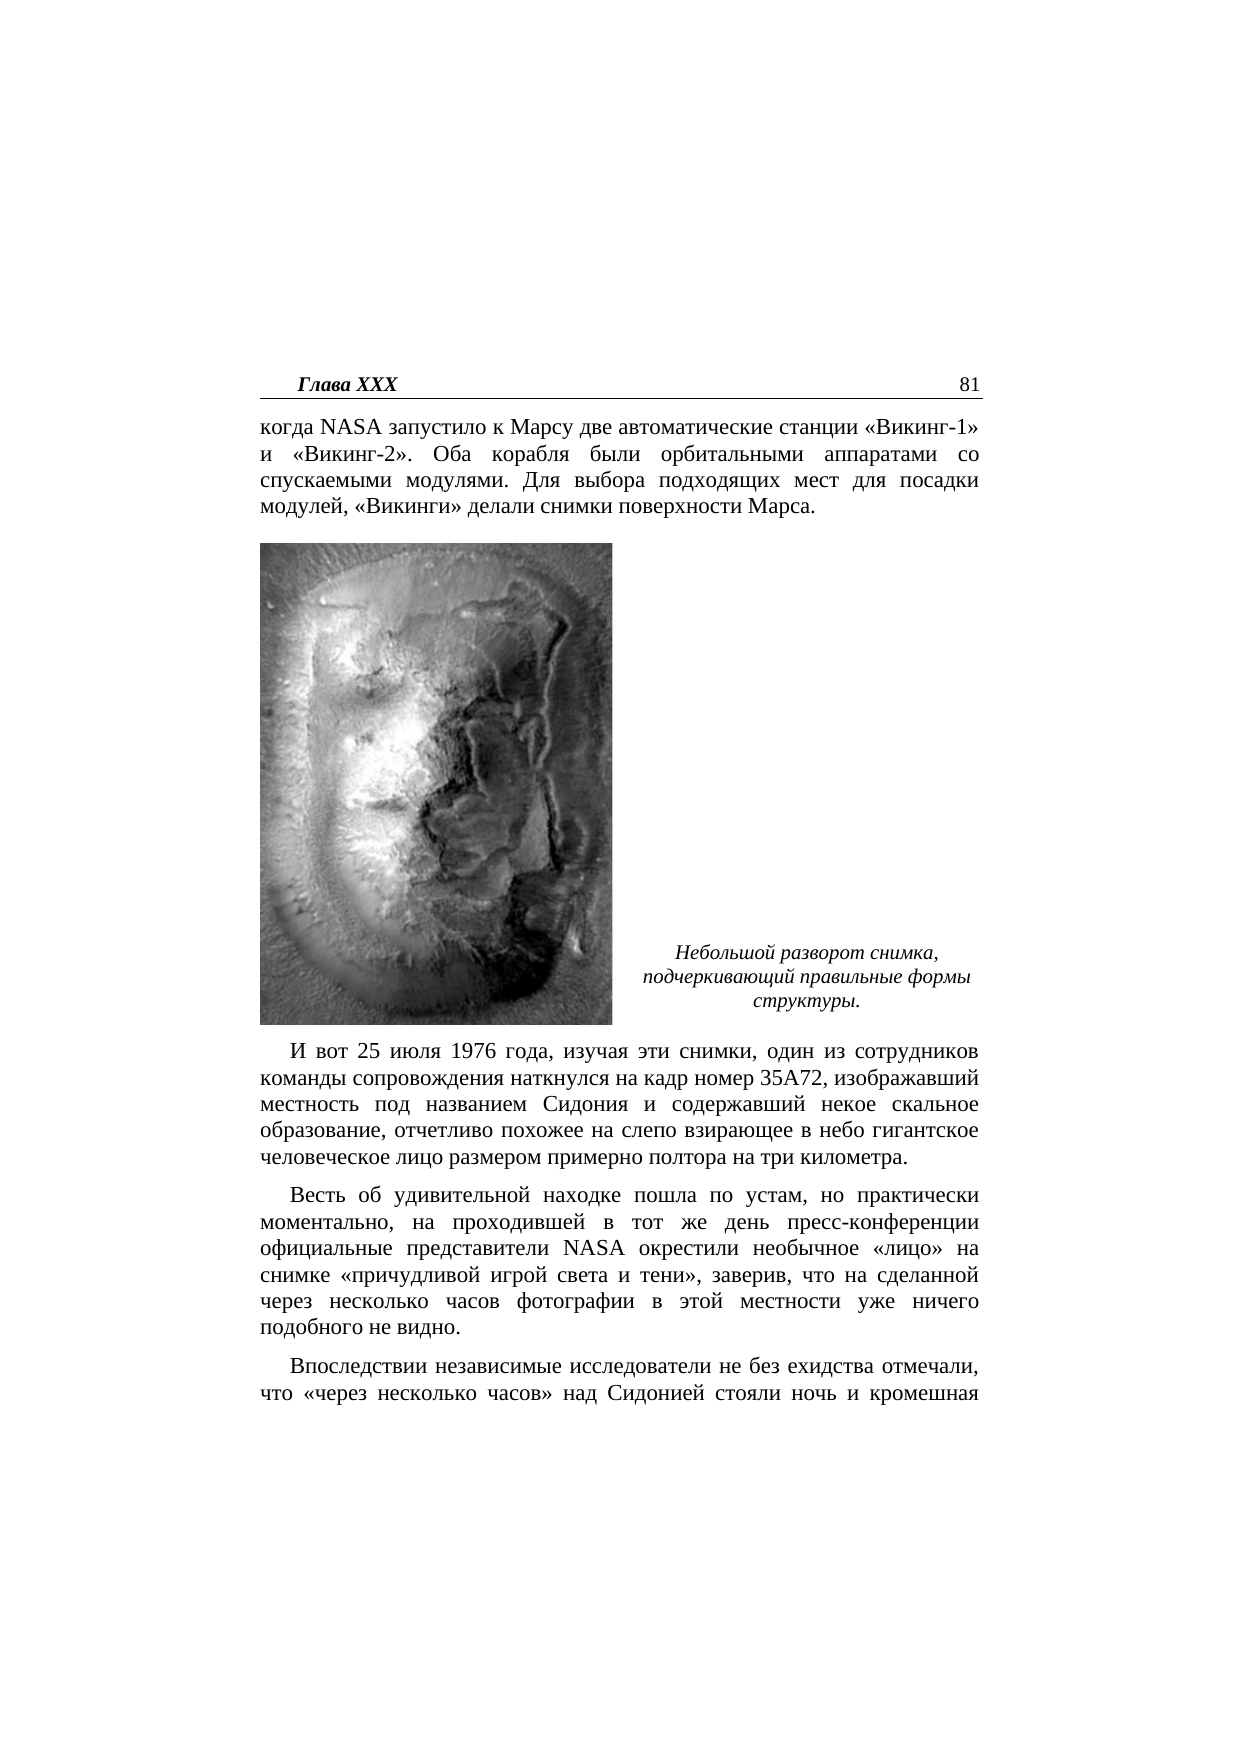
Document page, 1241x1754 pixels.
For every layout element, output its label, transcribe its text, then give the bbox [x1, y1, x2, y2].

table_header Небольшой разворот снимка, подчеркивающий правильные формы структуры. [629, 531, 984, 1025]
text Весть об удивительной находке пошла по устам, но практически моментально, на проходившей в тот же день пресс-конференции официальные представители NASA окрестили необычное «лицо» на снимке «причудливой игрой света и тени», заверив, что на сделанной через несколько часов фотографии в этой местности уже ничего подобного не видно. [260, 1182, 980, 1340]
text когда NASA запустило к Марсу две автоматические станции «Викинг-1» и «Викинг-2». Оба корабля были орбитальными аппаратами со спускаемыми модулями. Для выбора подходящих мест для посадки модулей, «Викинги» делали снимки поверхности Марса. [260, 413, 980, 519]
text И вот 25 июля 1976 года, изучая эти снимки, один из сотрудников команды сопровождения наткнулся на кадр номер 35А72, изображавший местность под названием Сидония и содержавший некое скальное образование, отчетливо похожее на слепо взирающее в небо гигантское человеческое лицо размером примерно полтора на три километра. [260, 1037, 980, 1169]
table_header [249, 531, 629, 1025]
text Впоследствии независимые исследователи не без ехидства отмечали, что «через несколько часов» над Сидонией стояли ночь и кромешная [260, 1352, 980, 1405]
picture [260, 543, 613, 1025]
